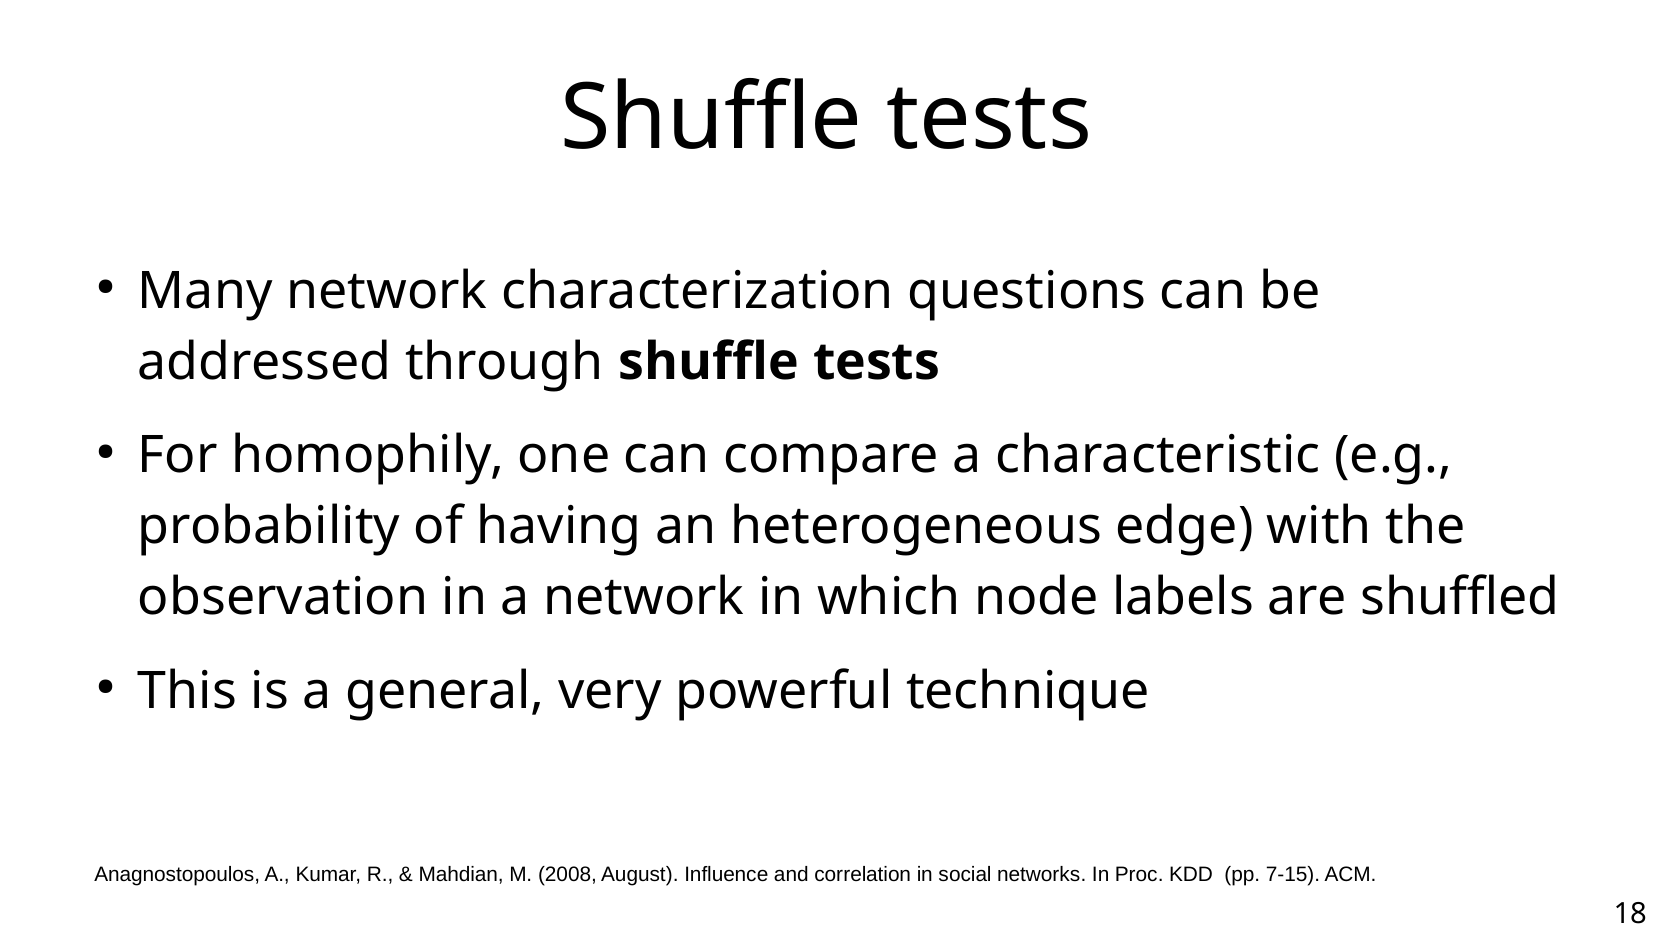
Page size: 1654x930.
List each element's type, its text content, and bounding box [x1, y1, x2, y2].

title Shuffle tests [82, 1, 1571, 225]
list Many network characterization questions can be addressed through shuffle tests For homophily, one can compare a characteristic (e.g., probability of having an heterogeneous edge) with the observation in a network in which node labels are shuffled This is a general, very powerful technique [82, 252, 1571, 793]
text_box Anagnostopoulos, A., Kumar, R., & Mahdian, M. (2008, August). Influence and correlation in social networks. In Proc. KDD (pp. 7-15). ACM. [79, 855, 1456, 909]
